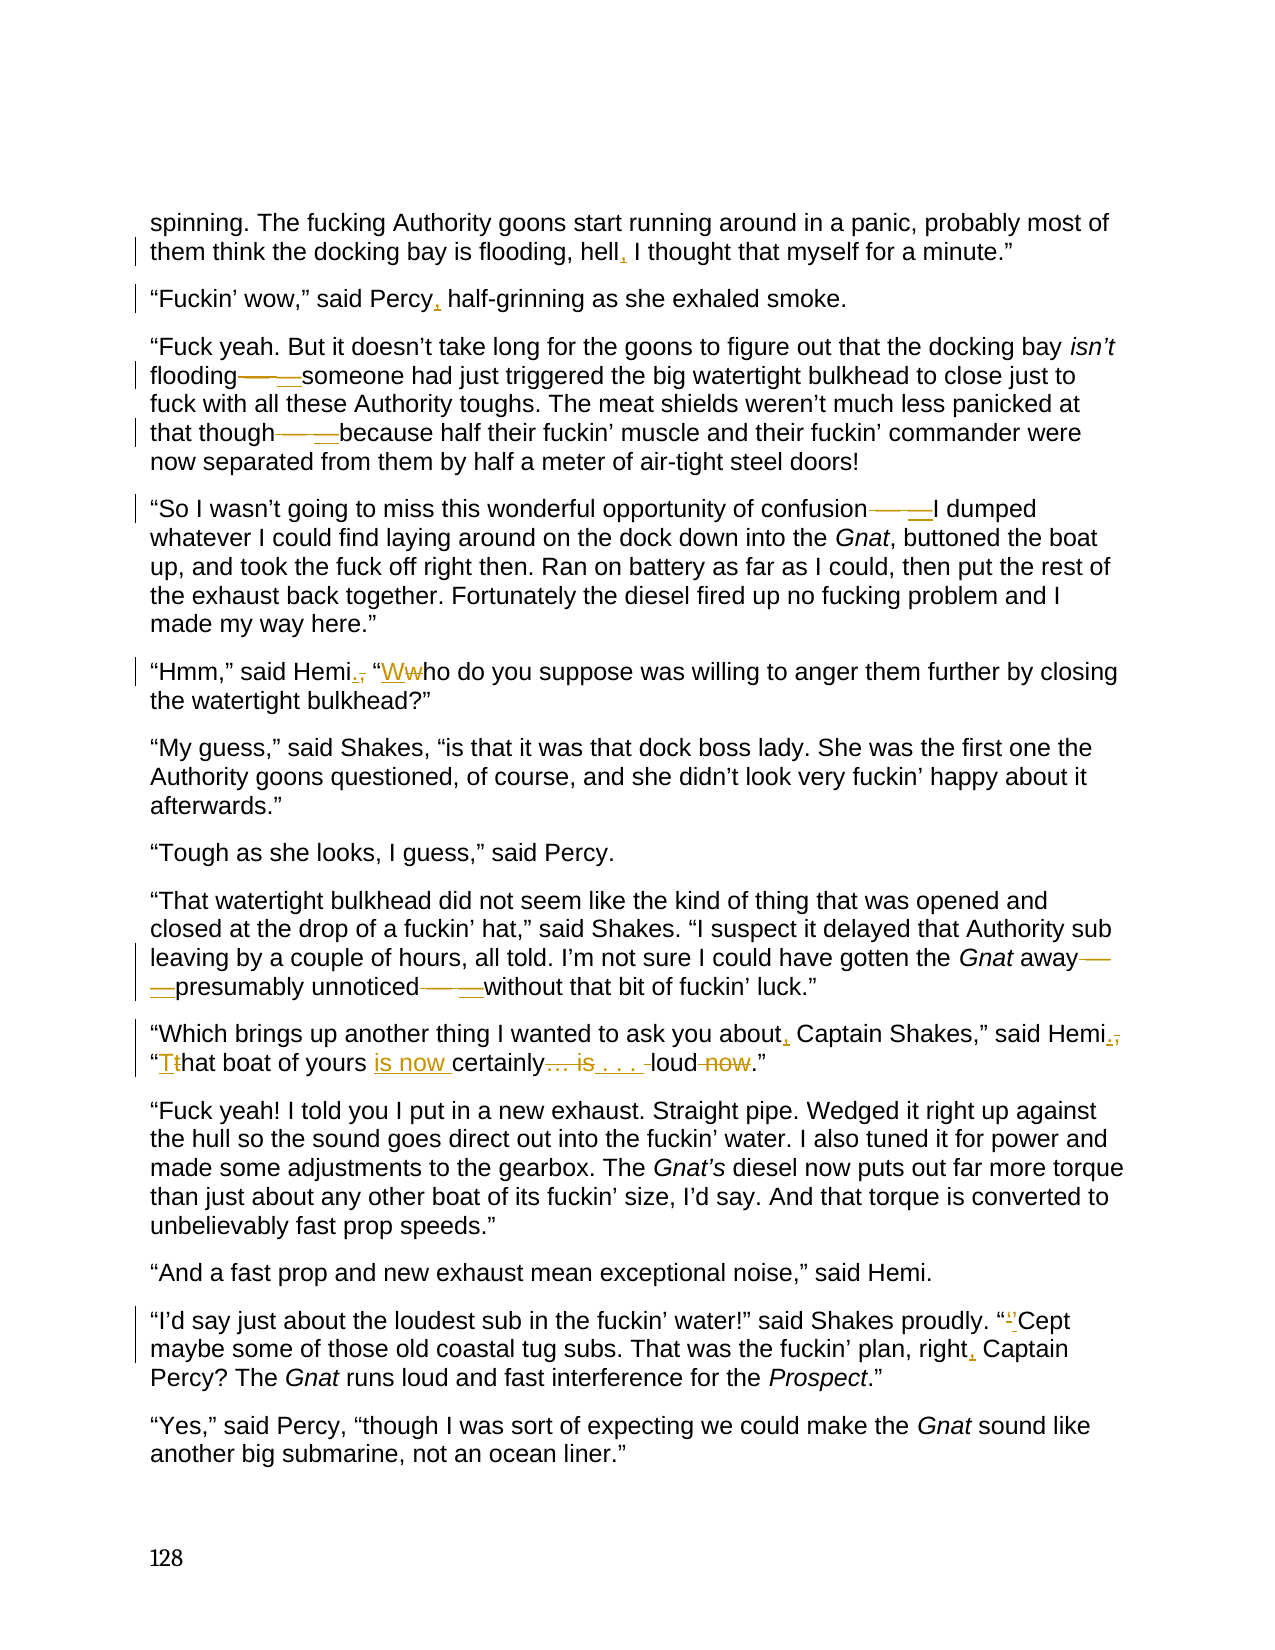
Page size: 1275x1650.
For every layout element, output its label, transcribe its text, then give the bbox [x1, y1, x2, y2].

text “Tough as she looks, I guess,” said Percy. [150, 838, 1125, 867]
text “Fuck yeah. But it doesn’t take long for the goons to figure out that the docking bay isn’t flooding—someone had just triggered the big watertight bulkhead to close just to fuck with all these Authority toughs. The meat shields weren’t much less panicked at that though—because half their fuckin’ muscle and their fuckin’ commander were now separated from them by half a meter of air-tight steel doors! [150, 332, 1125, 476]
text “I’d say just about the loudest sub in the fuckin’ water!” said Shakes proudly. “’Cept maybe some of those old coastal tug subs. That was the fuckin’ plan, right, Captain Percy? The Gnat runs loud and fast interference for the Prospect.” [150, 1306, 1125, 1392]
text “Hmm,” said Hemi. “Who do you suppose was willing to anger them further by closing the watertight bulkhead?” [150, 657, 1125, 714]
text “That watertight bulkhead did not seem like the kind of thing that was opened and closed at the drop of a fuckin’ hat,” said Shakes. “I suspect it delayed that Authority sub leaving by a couple of hours, all told. I’m not sure I could have gotten the Gnat away—presumably unnoticed—without that bit of fuckin’ luck.” [150, 886, 1125, 1001]
text spinning. The fucking Authority goons start running around in a panic, probably most of them think the docking bay is flooding, hell, I thought that myself for a minute.” [150, 208, 1125, 266]
text “Fuckin’ wow,” said Percy, half-grinning as she exhaled smoke. [150, 284, 1125, 313]
text “So I wasn’t going to miss this wonderful opportunity of confusion—I dumped whatever I could find laying around on the dock down into the Gnat, buttoned the boat up, and took the fuck off right then. Ran on battery as far as I could, then put the rest of the exhaust back together. Fortunately the diesel fired up no fucking problem and I made my way here.” [150, 494, 1125, 638]
text “And a fast prop and new exhaust mean exceptional noise,” said Hemi. [150, 1258, 1125, 1287]
text “Yes,” said Percy, “though I was sort of expecting we could make the Gnat sound like another big submarine, not an ocean liner.” [150, 1411, 1125, 1468]
text “My guess,” said Shakes, “is that it was that dock boss lady. She was the first one the Authority goons questioned, of course, and she didn’t look very fuckin’ happy about it afterwards.” [150, 733, 1125, 819]
text “Fuck yeah! I told you I put in a new exhaust. Straight pipe. Wedged it right up against the hull so the sound goes direct out into the fuckin’ water. I also tuned it for power and made some adjustments to the gearbox. The Gnat’s diesel now puts out far more torque than just about any other boat of its fuckin’ size, I’d say. And that torque is converted to unbelievably fast prop speeds.” [150, 1096, 1125, 1239]
text “Which brings up another thing I wanted to ask you about, Captain Shakes,” said Hemi. “That boat of yours is now certainly . . . loud.” [150, 1019, 1125, 1077]
